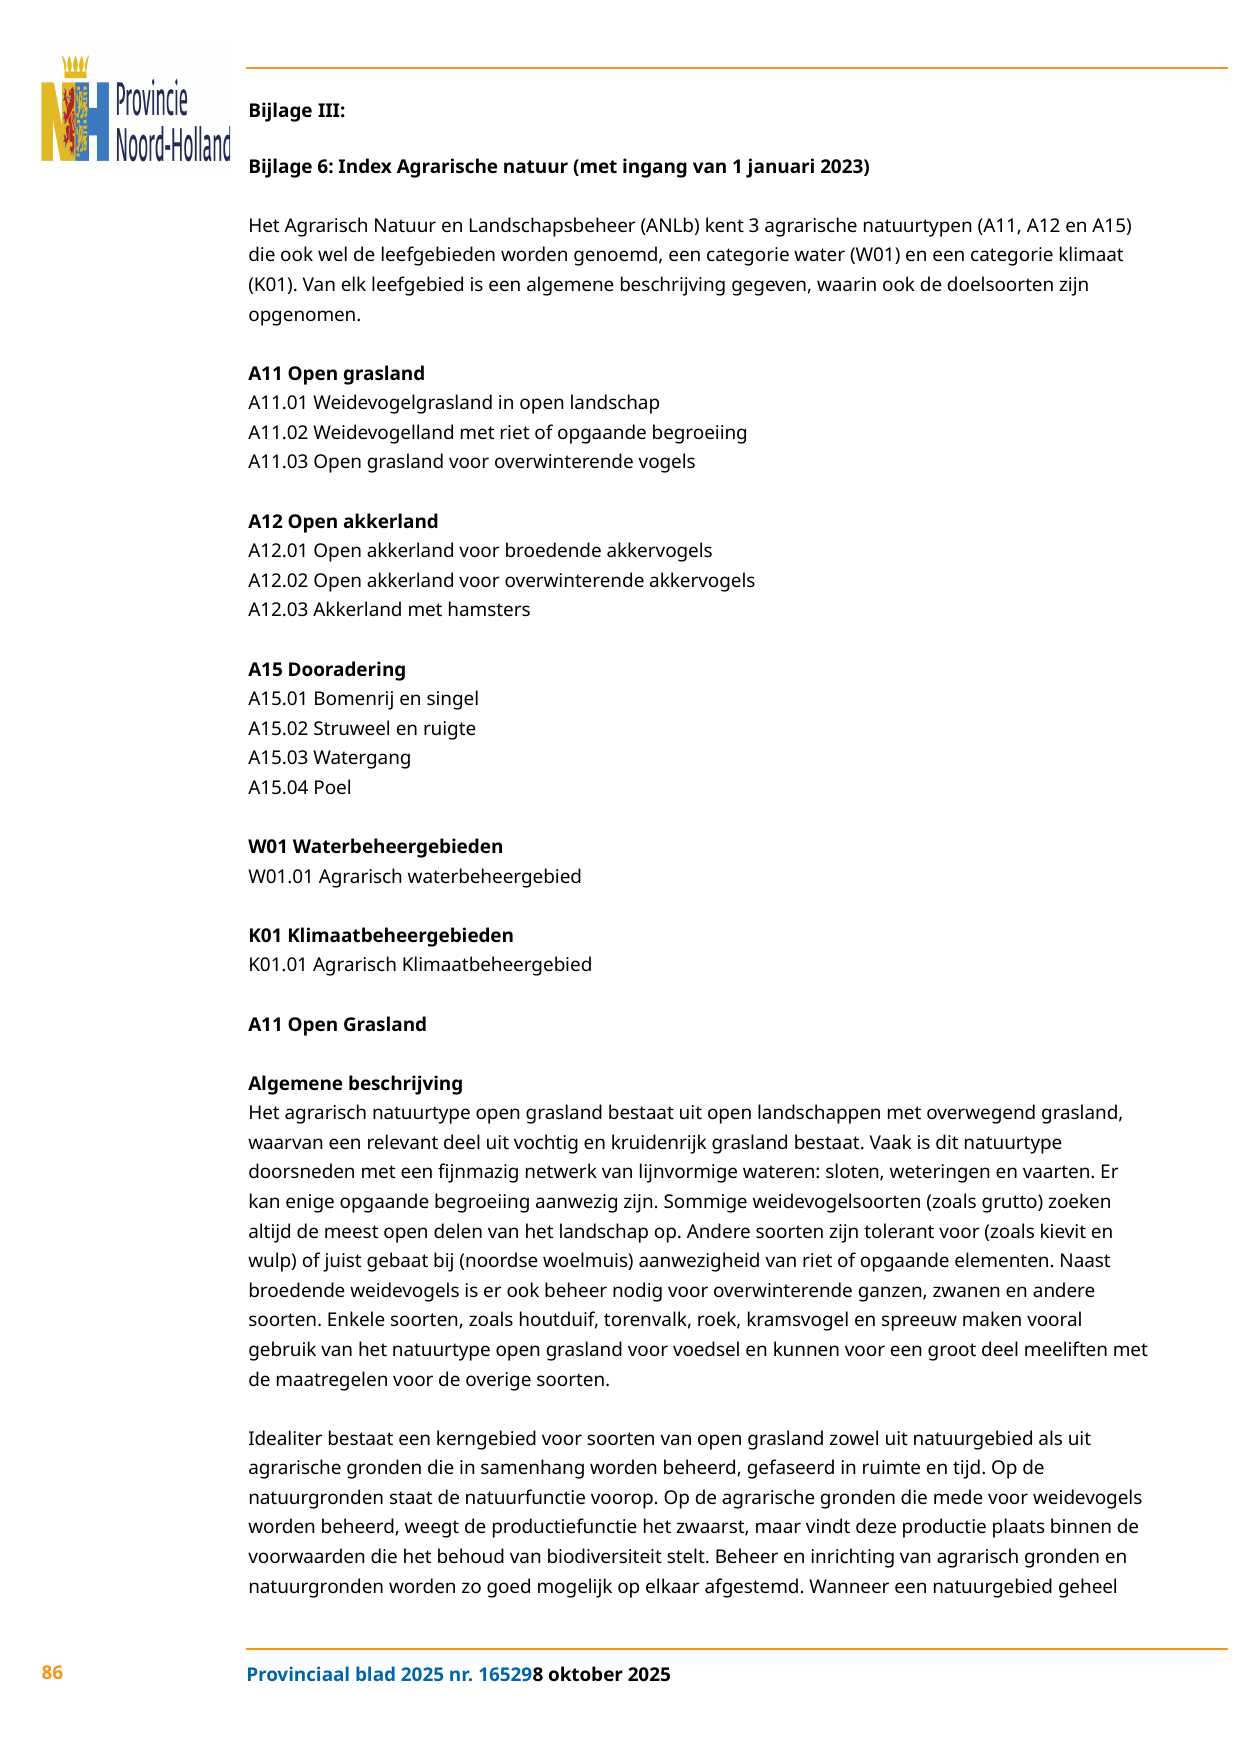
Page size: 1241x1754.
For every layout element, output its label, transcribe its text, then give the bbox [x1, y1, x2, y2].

text A11 Open Grasland [248, 1011, 1152, 1037]
text A11.01 Weidevogelgrasland in open landschap [248, 389, 1152, 415]
text K01 Klimaatbeheergebieden [248, 922, 1152, 948]
text K01.01 Agrarisch Klimaatbeheergebied [248, 952, 1152, 977]
text A15.03 Watergang [248, 744, 1152, 770]
text Idealiter bestaat een kerngebied voor soorten van open grasland zowel uit natuurgebied als uit agrarische gronden die in samenhang worden beheerd, gefaseerd in ruimte en tijd. Op de natuurgronden staat de natuurfunctie voorop. Op de agrarische gronden die mede voor weidevogels worden beheerd, weegt de productiefunctie het zwaarst, maar vindt deze productie plaats binnen de voorwaarden die het behoud van biodiversiteit stelt. Beheer en inrichting van agrarisch gronden en natuurgronden worden zo goed mogelijk op elkaar afgestemd. Wanneer een natuurgebied geheel [248, 1425, 1152, 1599]
text W01.01 Agrarisch waterbeheergebied [248, 863, 1152, 889]
text Bijlage III: [248, 95, 1152, 123]
text A11.03 Open grasland voor overwinterende vogels [248, 449, 1152, 474]
picture [41, 47, 231, 172]
text A12 Open akkerland [248, 508, 1152, 534]
text A15.04 Poel [248, 774, 1152, 800]
text W01 Waterbeheergebieden [248, 833, 1152, 859]
text A12.03 Akkerland met hamsters [248, 597, 1152, 622]
text Het agrarisch natuurtype open grasland bestaat uit open landschappen met overwegend grasland, waarvan een relevant deel uit vochtig en kruidenrijk grasland bestaat. Vaak is dit natuurtype doorsneden met een fijnmazig netwerk van lijnvormige wateren: sloten, weteringen en vaarten. Er kan enige opgaande begroeiing aanwezig zijn. Sommige weidevogelsoorten (zoals grutto) zoeken altijd de meest open delen van het landschap op. Andere soorten zijn tolerant voor (zoals kievit en wulp) of juist gebaat bij (noordse woelmuis) aanwezigheid van riet of opgaande elementen. Naast broedende weidevogels is er ook beheer nodig voor overwinterende ganzen, zwanen en andere soorten. Enkele soorten, zoals houtduif, torenvalk, roek, kramsvogel en spreeuw maken vooral gebruik van het natuurtype open grasland voor voedsel en kunnen voor een groot deel meeliften met de maatregelen voor de overige soorten. [248, 1099, 1152, 1392]
text A12.01 Open akkerland voor broedende akkervogels [248, 537, 1152, 563]
text A15.01 Bomenrij en singel [248, 685, 1152, 711]
text A15 Dooradering [248, 656, 1152, 682]
text Bijlage 6: Index Agrarische natuur (met ingang van 1 januari 2023) [248, 153, 1152, 179]
text Algemene beschrijving [248, 1070, 1152, 1096]
text Het Agrarisch Natuur en Landschapsbeheer (ANLb) kent 3 agrarische natuurtypen (A11, A12 en A15) die ook wel de leefgebieden worden genoemd, een categorie water (W01) en een categorie klimaat (K01). Van elk leefgebied is een algemene beschrijving gegeven, waarin ook de doelsoorten zijn opgenomen. [248, 212, 1152, 327]
text A15.02 Struweel en ruigte [248, 715, 1152, 741]
text A11 Open grasland [248, 360, 1152, 386]
text A11.02 Weidevogelland met riet of opgaande begroeiing [248, 419, 1152, 445]
text A12.02 Open akkerland voor overwinterende akkervogels [248, 567, 1152, 593]
